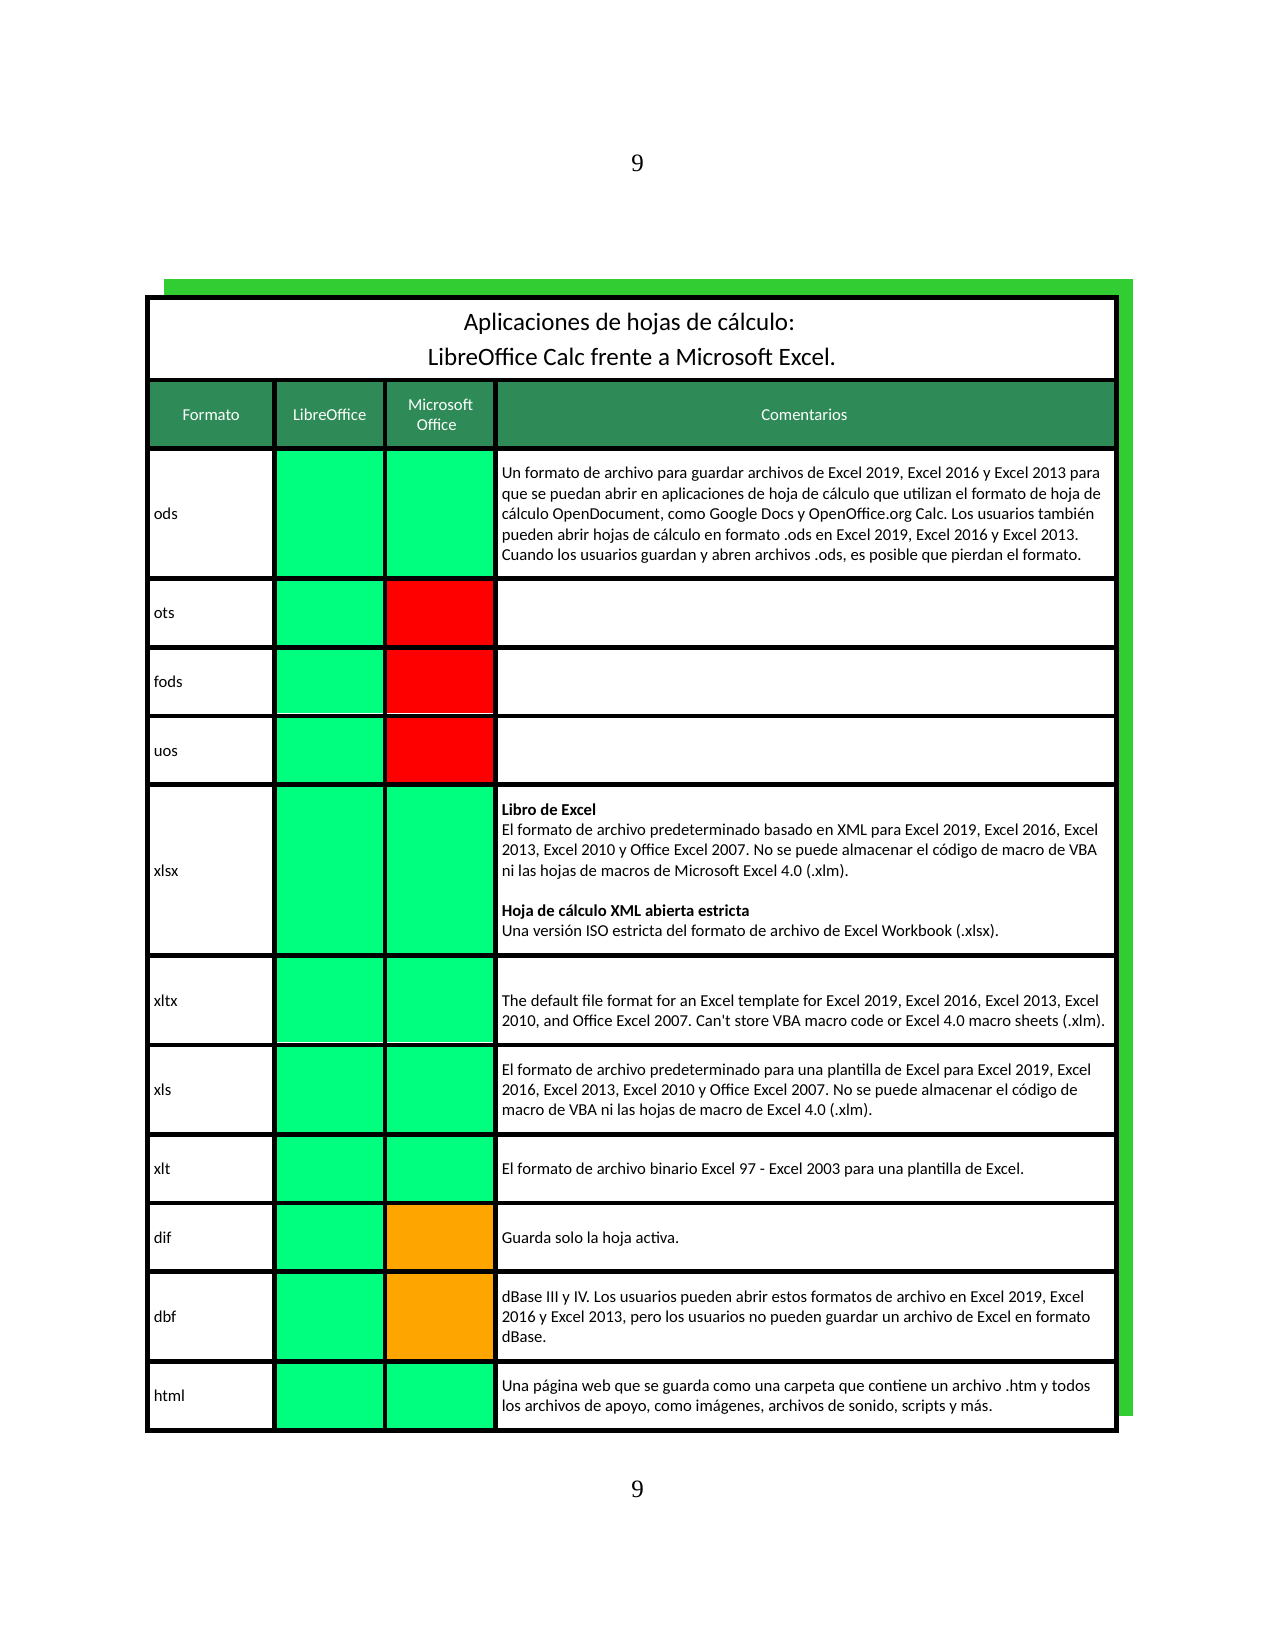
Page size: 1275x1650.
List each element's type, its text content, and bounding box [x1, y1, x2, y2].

table_cell Comentarios [498, 382, 1114, 446]
table_cell dbf [150, 1274, 272, 1359]
table_cell [387, 958, 493, 1042]
table_cell [498, 581, 1114, 645]
table_cell The default file format for an Excel template for Excel 2019, Excel 2016, Excel 2013, Excel 2010, and Office Excel 2007. Can't store VBA macro code or Excel 4.0 macro sheets (.xlm). [498, 958, 1114, 1042]
table_cell [387, 650, 493, 713]
table_cell [387, 1205, 493, 1269]
table_cell LibreOffice [277, 382, 383, 446]
table_cell El formato de archivo binario Excel 97 - Excel 2003 para una plantilla de Excel. [498, 1137, 1114, 1201]
table_cell Formato [150, 382, 272, 446]
table_cell xltx [150, 958, 272, 1042]
table_cell [277, 1274, 383, 1359]
table_cell [387, 787, 493, 953]
table_cell [498, 650, 1114, 713]
table_cell xlsx [150, 787, 272, 953]
table_cell Guarda solo la hoja activa. [498, 1205, 1114, 1269]
table_cell [277, 1205, 383, 1269]
table_cell ods [150, 451, 272, 576]
table_cell [277, 1047, 383, 1132]
table_cell Una página web que se guarda como una carpeta que contiene un archivo .htm y todos los archivos de apoyo, como imágenes, archivos de sonido, scripts y más. [498, 1364, 1114, 1428]
table_cell xlt [150, 1137, 272, 1201]
table_cell uos [150, 718, 272, 782]
table_cell [277, 451, 383, 576]
table_cell [387, 1047, 493, 1132]
table_cell [277, 787, 383, 953]
table_cell dBase III y IV. Los usuarios pueden abrir estos formatos de archivo en Excel 2019, Excel 2016 y Excel 2013, pero los usuarios no pueden guardar un archivo de Excel en formato dBase. [498, 1274, 1114, 1359]
table_header Aplicaciones de hojas de cálculo: LibreOffice Calc frente a Microsoft Excel. [150, 300, 1114, 377]
table_cell [387, 1364, 493, 1428]
table_cell [277, 1137, 383, 1201]
table_cell [277, 718, 383, 782]
table_cell [387, 718, 493, 782]
table_cell html [150, 1364, 272, 1428]
table_cell fods [150, 650, 272, 713]
table_cell [387, 1274, 493, 1359]
table_cell Microsoft Office [387, 382, 493, 446]
table_cell [277, 1364, 383, 1428]
table_cell Libro de Excel El formato de archivo predeterminado basado en XML para Excel 2019, Excel 2016, Excel 2013, Excel 2010 y Office Excel 2007. No se puede almacenar el código de macro de VBA ni las hojas de macros de Microsoft Excel 4.0 (.xlm). Hoja de cálculo XML abierta estricta Una versión ISO estricta del formato de archivo de Excel Workbook (.xlsx). [498, 787, 1114, 953]
table_cell dif [150, 1205, 272, 1269]
table_cell xls [150, 1047, 272, 1132]
table_cell [387, 581, 493, 645]
table_cell [387, 1137, 493, 1201]
table_cell [387, 451, 493, 576]
table_cell Un formato de archivo para guardar archivos de Excel 2019, Excel 2016 y Excel 2013 para que se puedan abrir en aplicaciones de hoja de cálculo que utilizan el formato de hoja de cálculo OpenDocument, como Google Docs y OpenOffice.org Calc. Los usuarios también pueden abrir hojas de cálculo en formato .ods en Excel 2019, Excel 2016 y Excel 2013. Cuando los usuarios guardan y abren archivos .ods, es posible que pierdan el formato. [498, 451, 1114, 576]
table_cell [277, 581, 383, 645]
table_cell ots [150, 581, 272, 645]
table_cell [498, 718, 1114, 782]
table_cell El formato de archivo predeterminado para una plantilla de Excel para Excel 2019, Excel 2016, Excel 2013, Excel 2010 y Office Excel 2007. No se puede almacenar el código de macro de VBA ni las hojas de macro de Excel 4.0 (.xlm). [498, 1047, 1114, 1132]
table_cell [277, 958, 383, 1042]
table_cell [277, 650, 383, 713]
